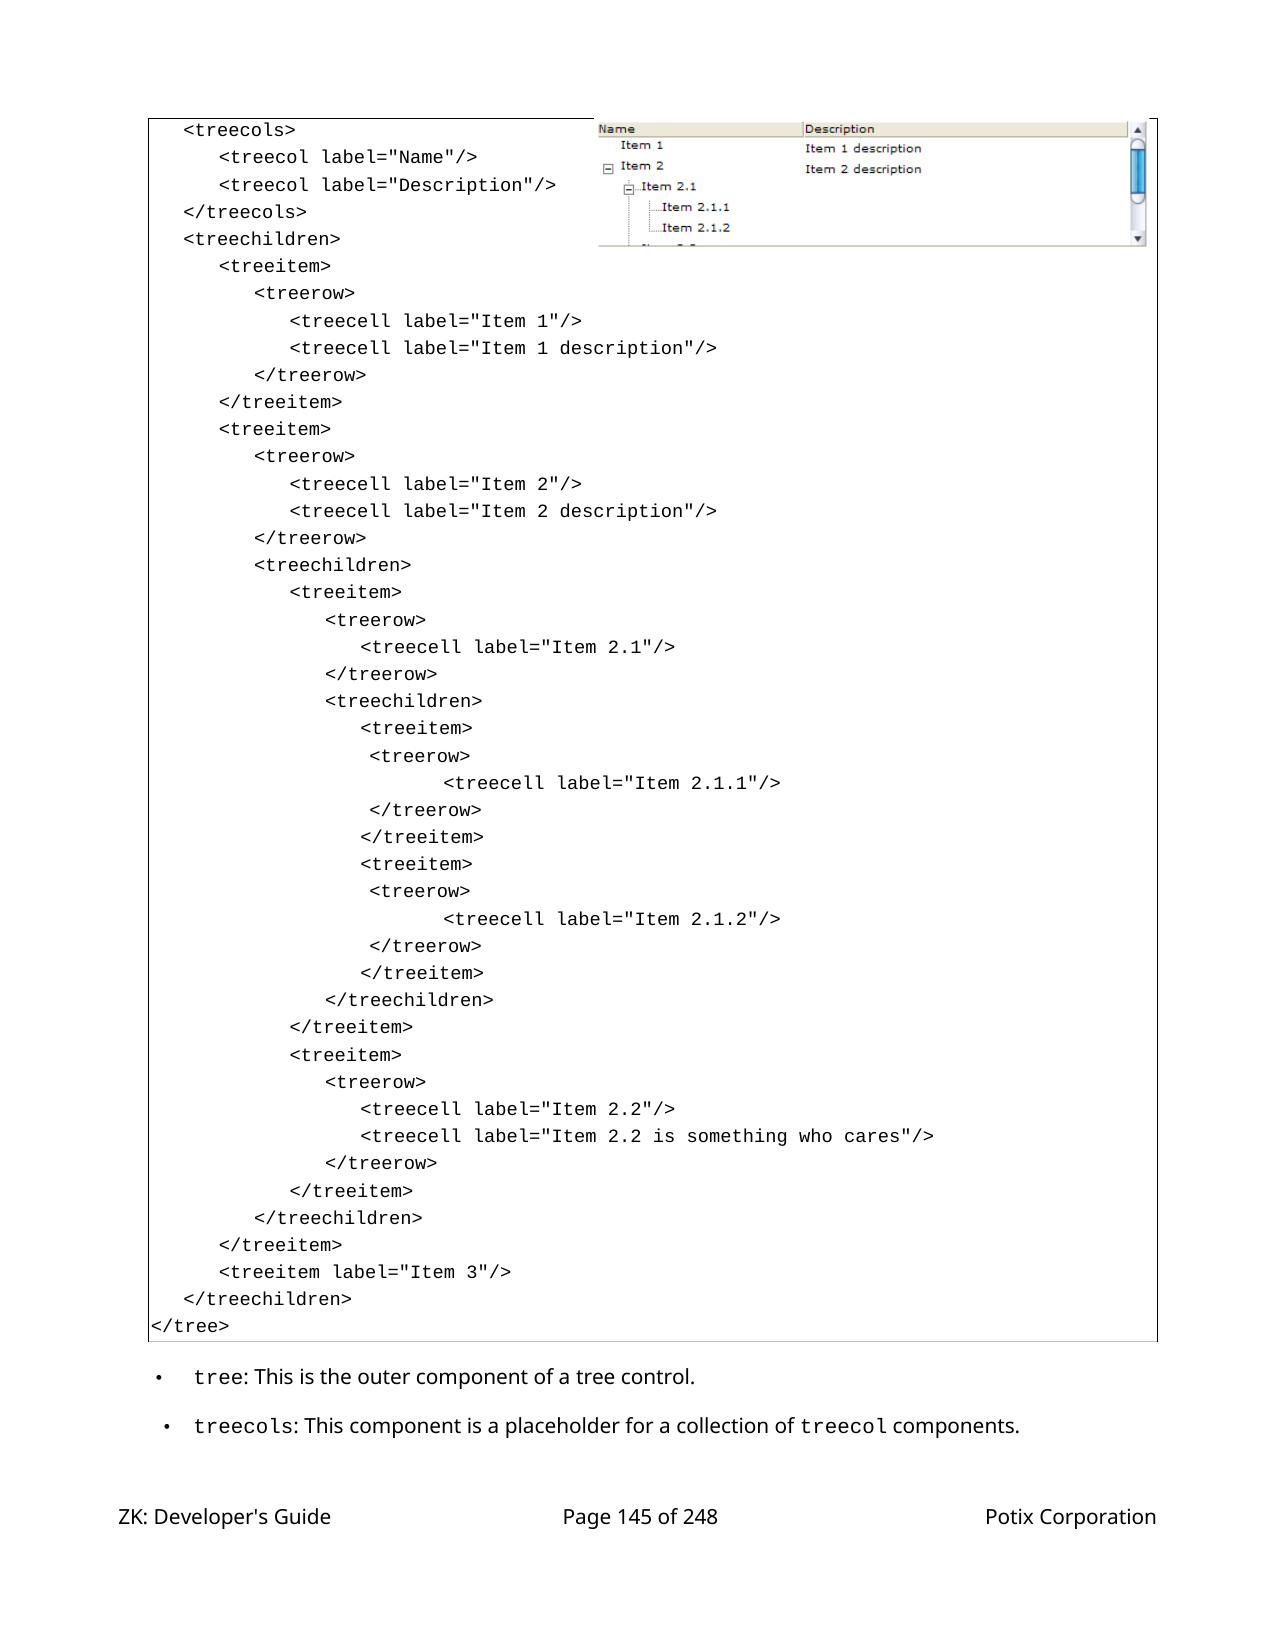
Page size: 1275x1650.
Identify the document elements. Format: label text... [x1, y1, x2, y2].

text </treecols> [149, 200, 594, 224]
text <treerow> [149, 879, 1157, 904]
text <treeitem> [149, 254, 1157, 278]
text <treerow> [149, 743, 1157, 768]
text <treeitem> [149, 417, 1157, 441]
text <treecol label="Description"/> [149, 172, 594, 197]
text </treechildren> [149, 1206, 1157, 1230]
text <treecell label="Item 2.1.2"/> [149, 907, 1157, 931]
picture [594, 118, 1150, 249]
text <treeitem> [149, 580, 1157, 604]
text <treecell label="Item 2.1.1"/> [149, 771, 1157, 795]
text </treeitem> [149, 1015, 1157, 1039]
text <treecell label="Item 2"/> [149, 472, 1157, 496]
text </treechildren> [149, 988, 1157, 1012]
text </treeitem> [149, 1233, 1157, 1257]
list tree: This is the outer component of a tree control. [156, 1362, 1157, 1391]
list treecols: This component is a placeholder for a collection of treecol components. [164, 1411, 1157, 1440]
text </treerow> [149, 526, 1157, 550]
text </treerow> [149, 1151, 1157, 1176]
text <treecell label="Item 2.1"/> [149, 635, 1157, 659]
text </treerow> [149, 662, 1157, 686]
text <treechildren> [149, 689, 1157, 713]
text <treerow> [149, 607, 1157, 632]
text <treecell label="Item 1 description"/> [149, 336, 1157, 360]
text <treeitem> [149, 1042, 1157, 1067]
text <treechildren> [149, 227, 1157, 251]
text <treecell label="Item 2.2 is something who cares"/> [149, 1124, 1157, 1148]
text </treerow> [149, 934, 1157, 958]
text </treerow> [149, 798, 1157, 822]
text <treeitem> [149, 852, 1157, 876]
text </treeitem> [149, 1178, 1157, 1203]
text <treerow> [149, 1070, 1157, 1094]
text <treechildren> [149, 553, 1157, 577]
text <treerow> [149, 281, 1157, 306]
text <treeitem> [149, 716, 1157, 741]
text </treechildren> [149, 1287, 1157, 1311]
text <treeitem label="Item 3"/> [149, 1260, 1157, 1284]
text <treerow> [149, 444, 1157, 469]
text <treecols> [149, 119, 594, 142]
text <treecell label="Item 1"/> [149, 308, 1157, 333]
text <treecell label="Item 2 description"/> [149, 499, 1157, 523]
text </tree> [149, 1314, 1157, 1341]
text <treecol label="Name"/> [149, 145, 594, 169]
text </treeitem> [149, 825, 1157, 849]
text </treerow> [149, 363, 1157, 387]
text <treecell label="Item 2.2"/> [149, 1097, 1157, 1121]
text </treeitem> [149, 961, 1157, 985]
text </treeitem> [149, 390, 1157, 414]
